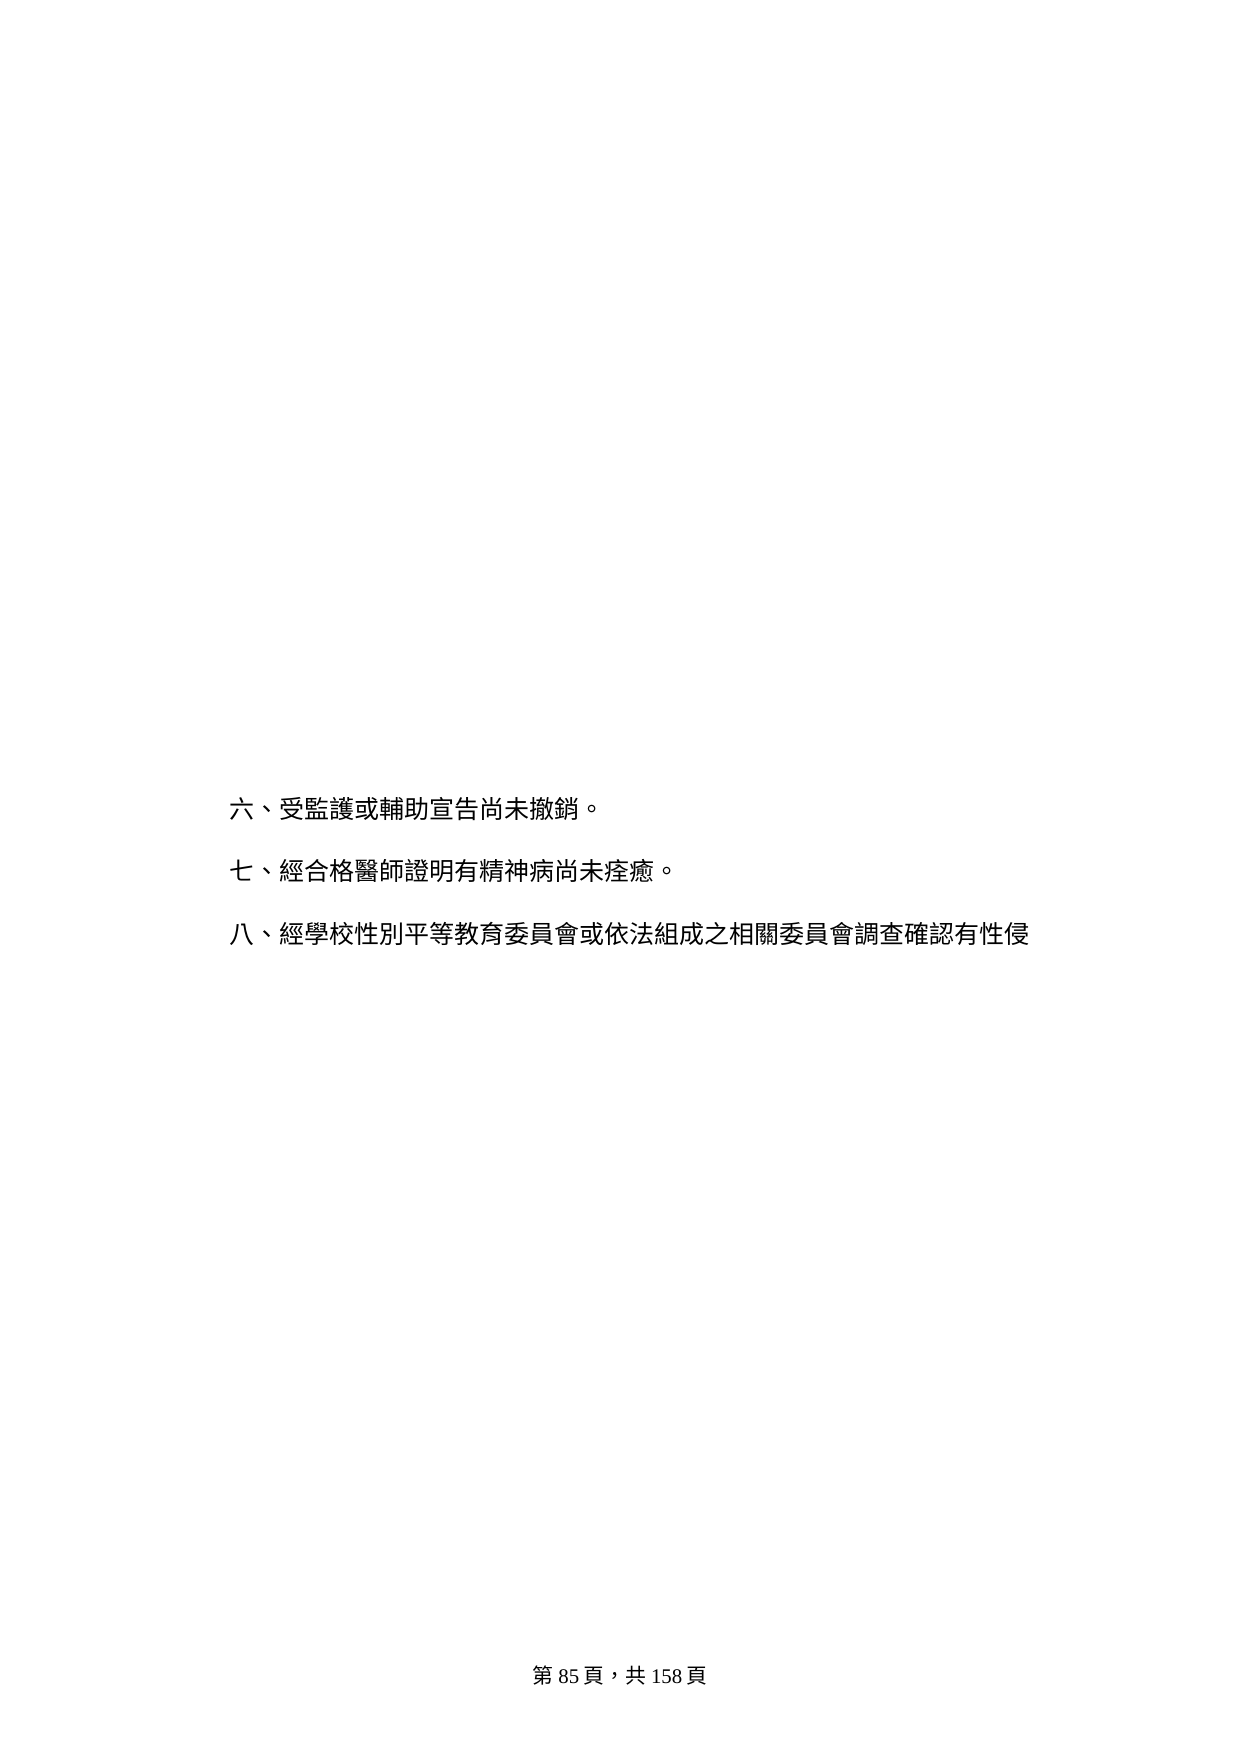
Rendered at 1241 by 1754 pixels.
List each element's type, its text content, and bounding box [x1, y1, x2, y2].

text 八、經學校性別平等教育委員會或依法組成之相關委員會調查確認有性侵 [118, 891, 1122, 953]
text 六、受監護或輔助宣告尚未撤銷。 [118, 766, 1122, 828]
text 七、經合格醫師證明有精神病尚未痊癒。 [118, 828, 1122, 891]
